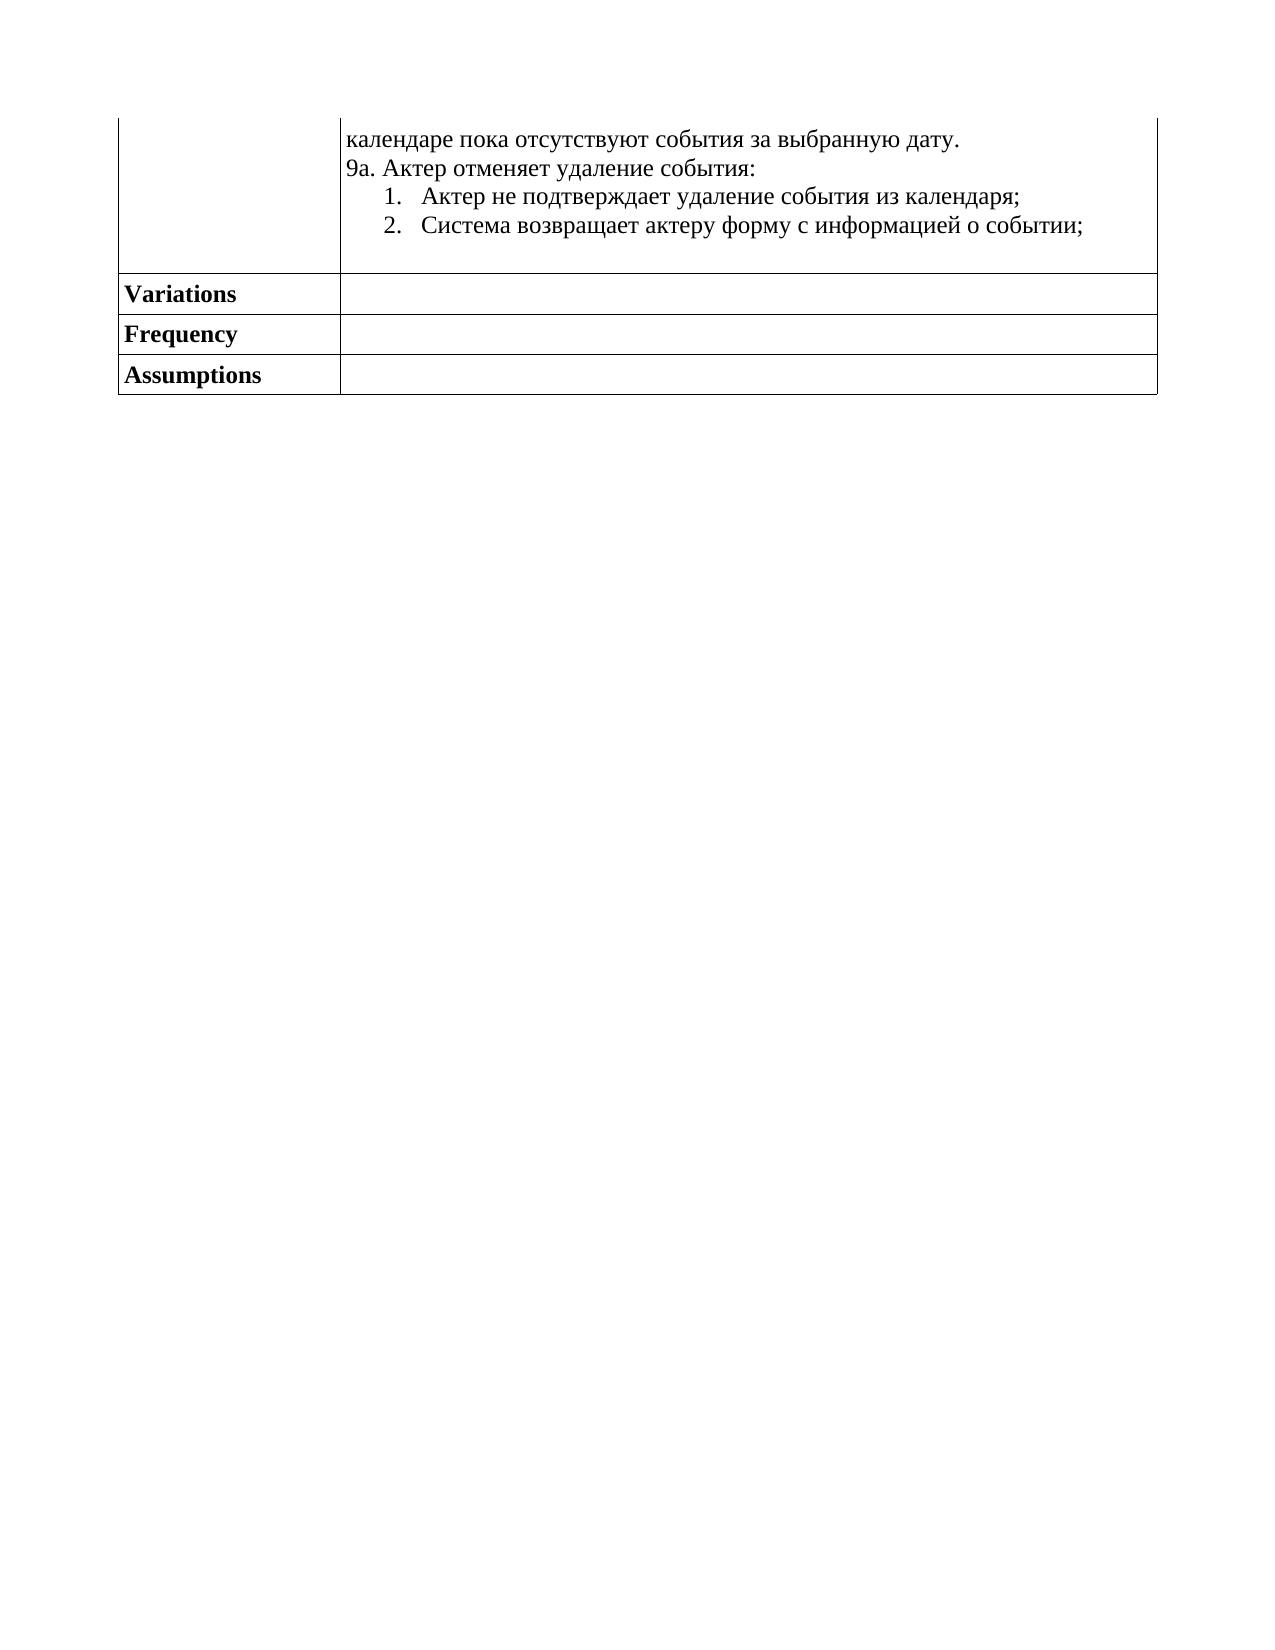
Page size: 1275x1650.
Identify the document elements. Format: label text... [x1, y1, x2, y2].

table_cell [341, 355, 1157, 394]
table_cell календаре пока отсутствуют события за выбранную дату. 9а. Актер отменяет удаление события: Актер не подтверждает удаление события из календаря; Система возвращает актеру форму с информацией о событии; [341, 118, 1157, 273]
table_cell Variations [119, 274, 340, 314]
table_cell [341, 274, 1157, 314]
table_cell [119, 118, 340, 273]
table_cell [341, 315, 1157, 354]
table_cell Frequency [119, 315, 340, 354]
table_cell Assumptions [119, 355, 340, 394]
